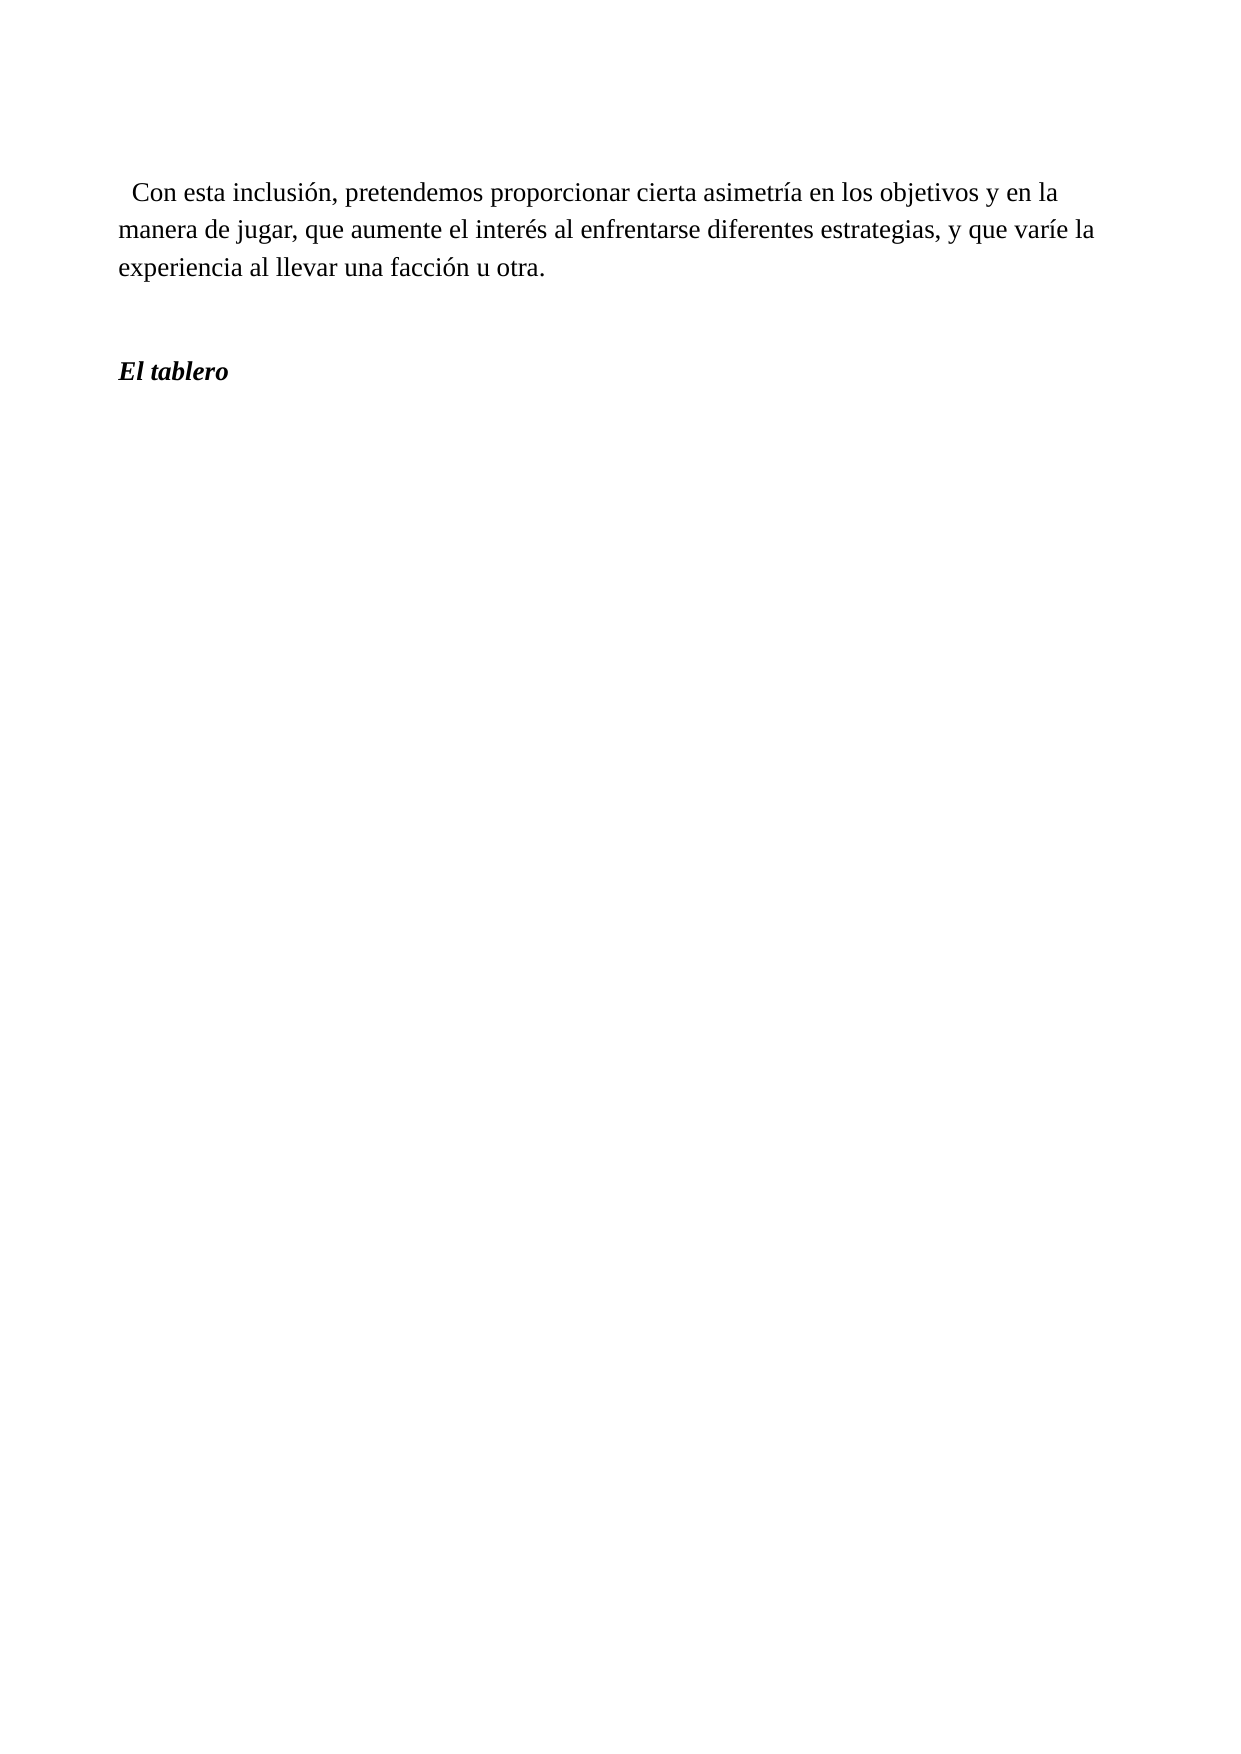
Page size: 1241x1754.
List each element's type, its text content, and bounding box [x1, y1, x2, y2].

text Con esta inclusión, pretendemos proporcionar cierta asimetría en los objetivos y en la manera de jugar, que aumente el interés al enfrentarse diferentes estrategias, y que varíe la experiencia al llevar una facción u otra. [118, 176, 1122, 282]
text El tablero [118, 355, 1122, 386]
